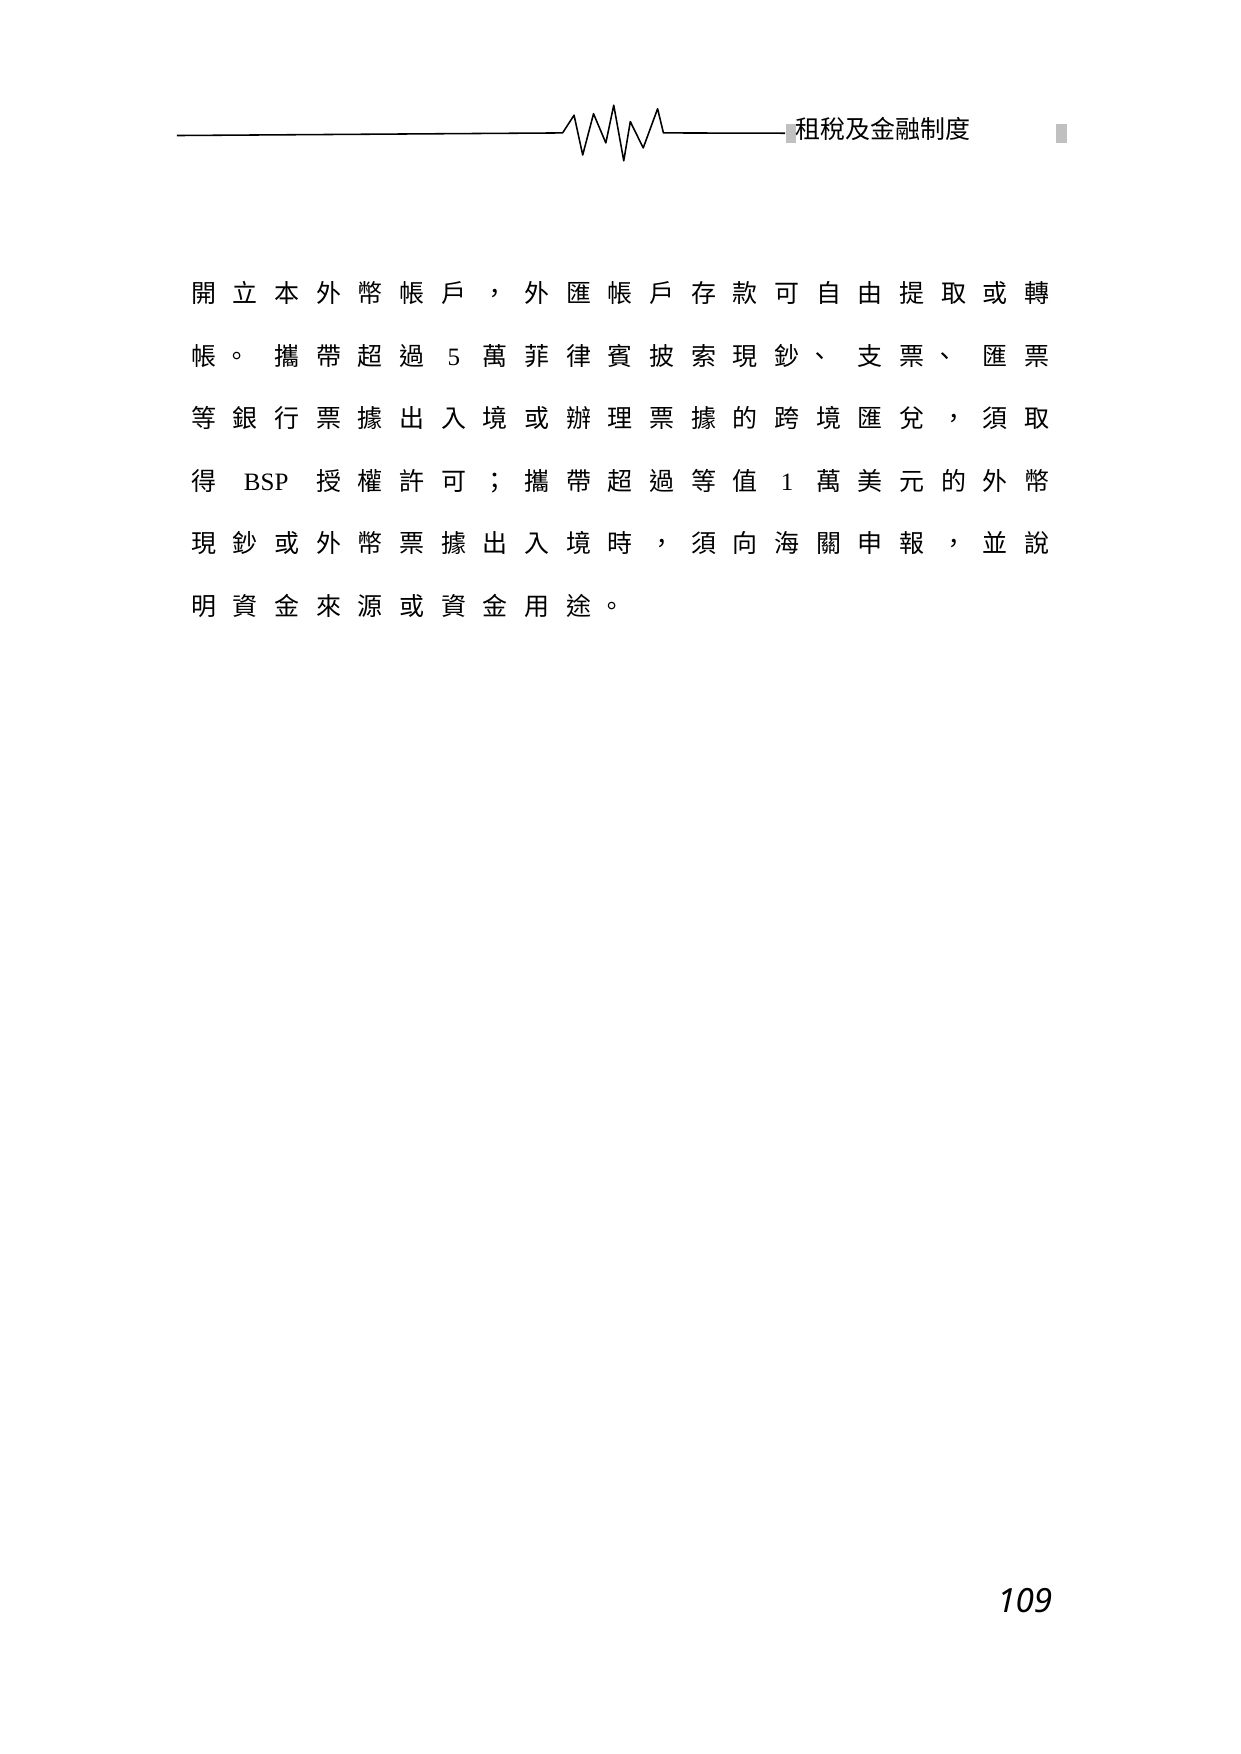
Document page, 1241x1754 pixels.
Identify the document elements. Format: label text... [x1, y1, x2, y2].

text 開立本外幣帳戶，外匯帳戶存款可自由提取或轉帳。攜帶超過5萬菲律賓披索現鈔、支票、匯票等銀行票據出入境或辦理票據的跨境匯兌，須取得BSP授權許可；攜帶超過等值1萬美元的外幣現鈔或外幣票據出入境時，須向海關申報，並說明資金來源或資金用途。 [183, 250, 1058, 625]
